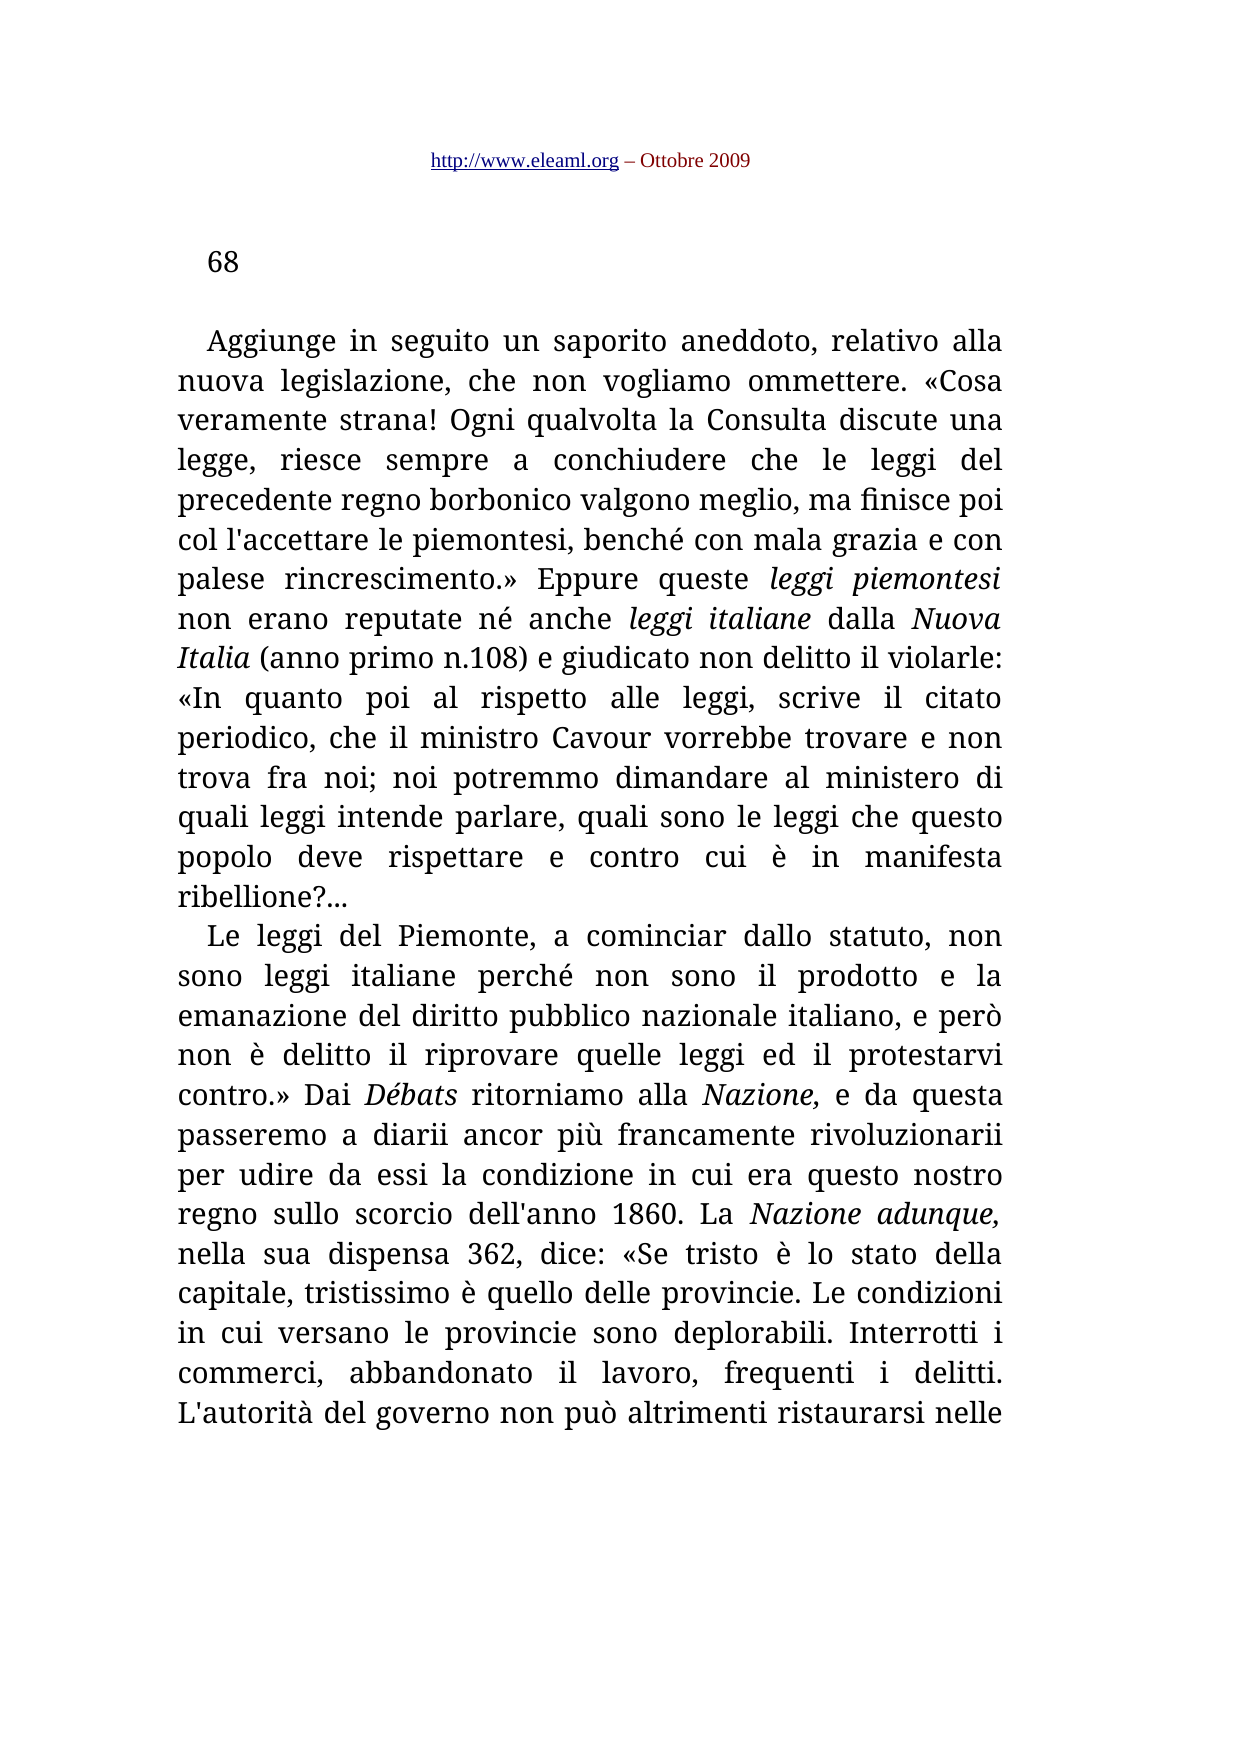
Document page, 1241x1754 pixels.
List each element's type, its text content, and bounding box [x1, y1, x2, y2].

text 68 [177, 241, 1004, 281]
text Le leggi del Piemonte, a cominciar dallo statuto, non sono leggi italiane perché non sono il prodotto e la emanazione del diritto pubblico nazionale italiano, e però non è delitto il riprovare quelle leggi ed il protestarvi contro.» Dai Débats ritorniamo alla Nazione, e da questa passeremo a diarii ancor più francamente rivoluzionarii per udire da essi la condizione in cui era questo nostro regno sullo scorcio dell'anno 1860. La Nazione adunque, nella sua dispensa 362, dice: «Se tristo è lo stato della capitale, tristissimo è quello delle provincie. Le condizioni in cui versano le provincie sono deplorabili. Interrotti i commerci, abbandonato il lavoro, frequenti i delitti. L'autorità del governo non può altrimenti ristaurarsi nelle [177, 916, 1004, 1432]
text Aggiunge in seguito un saporito aneddoto, relativo alla nuova legislazione, che non vogliamo ommettere. «Cosa veramente strana! Ogni qualvolta la Consulta discute una legge, riesce sempre a conchiudere che le leggi del precedente regno borbonico valgono meglio, ma finisce poi col l'accettare le piemontesi, benché con mala grazia e con palese rincrescimento.» Eppure queste leggi piemontesi non erano reputate né anche leggi italiane dalla Nuova Italia (anno primo n.108) e giudicato non delitto il violarle: «In quanto poi al rispetto alle leggi, scrive il citato periodico, che il ministro Cavour vorrebbe trovare e non trova fra noi; noi potremmo dimandare al ministero di quali leggi intende parlare, quali sono le leggi che questo popolo deve rispettare e contro cui è in manifesta ribellione?... [177, 320, 1004, 916]
